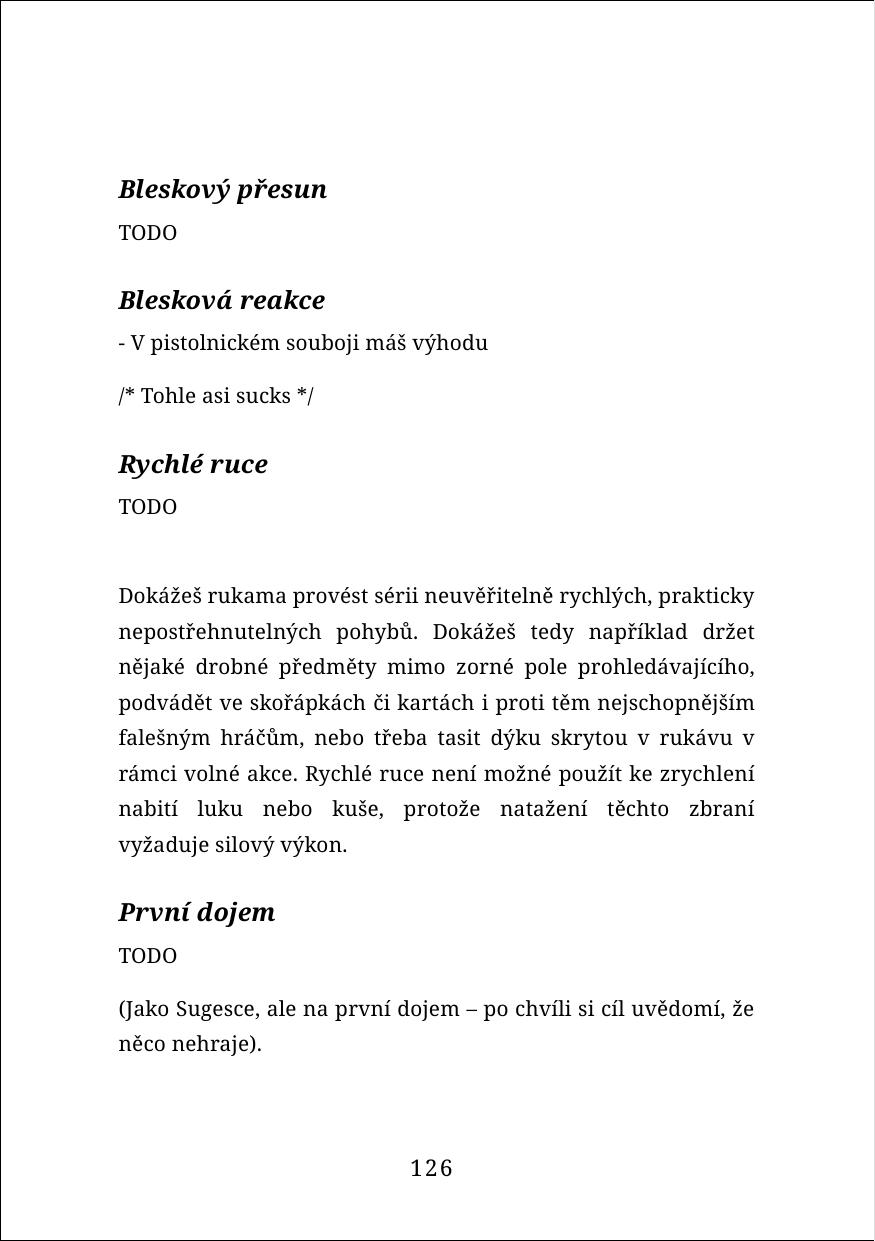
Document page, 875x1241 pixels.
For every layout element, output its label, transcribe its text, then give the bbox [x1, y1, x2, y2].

text TODO [118, 941, 756, 969]
text TODO [118, 218, 756, 246]
subtitle Blesková reakce [118, 283, 756, 317]
subtitle Bleskový přesun [118, 172, 756, 206]
text /* Tohle asi sucks */ [118, 382, 756, 410]
subtitle Rychlé ruce [118, 447, 756, 481]
text TODO [118, 492, 756, 556]
text (Jako Sugesce, ale na první dojem – po chvíli si cíl uvědomí, že něco nehraje). [118, 994, 756, 1058]
subtitle První dojem [118, 895, 756, 929]
text Dokážeš rukama provést sérii neuvěřitelně rychlých, prakticky nepostřehnutelných pohybů. Dokážeš tedy například držet nějaké drobné předměty mimo zorné pole prohledávajícího, podvádět ve skořápkách či kartách i proti těm nejschopnějším falešným hráčům, nebo třeba tasit dýku skrytou v rukávu v rámci volné akce. Rychlé ruce není možné použít ke zrychlení nabití luku nebo kuše, protože natažení těchto zbraní vyžaduje silový výkon. [118, 581, 756, 858]
text - V pistolnickém souboji máš výhodu [118, 328, 756, 357]
